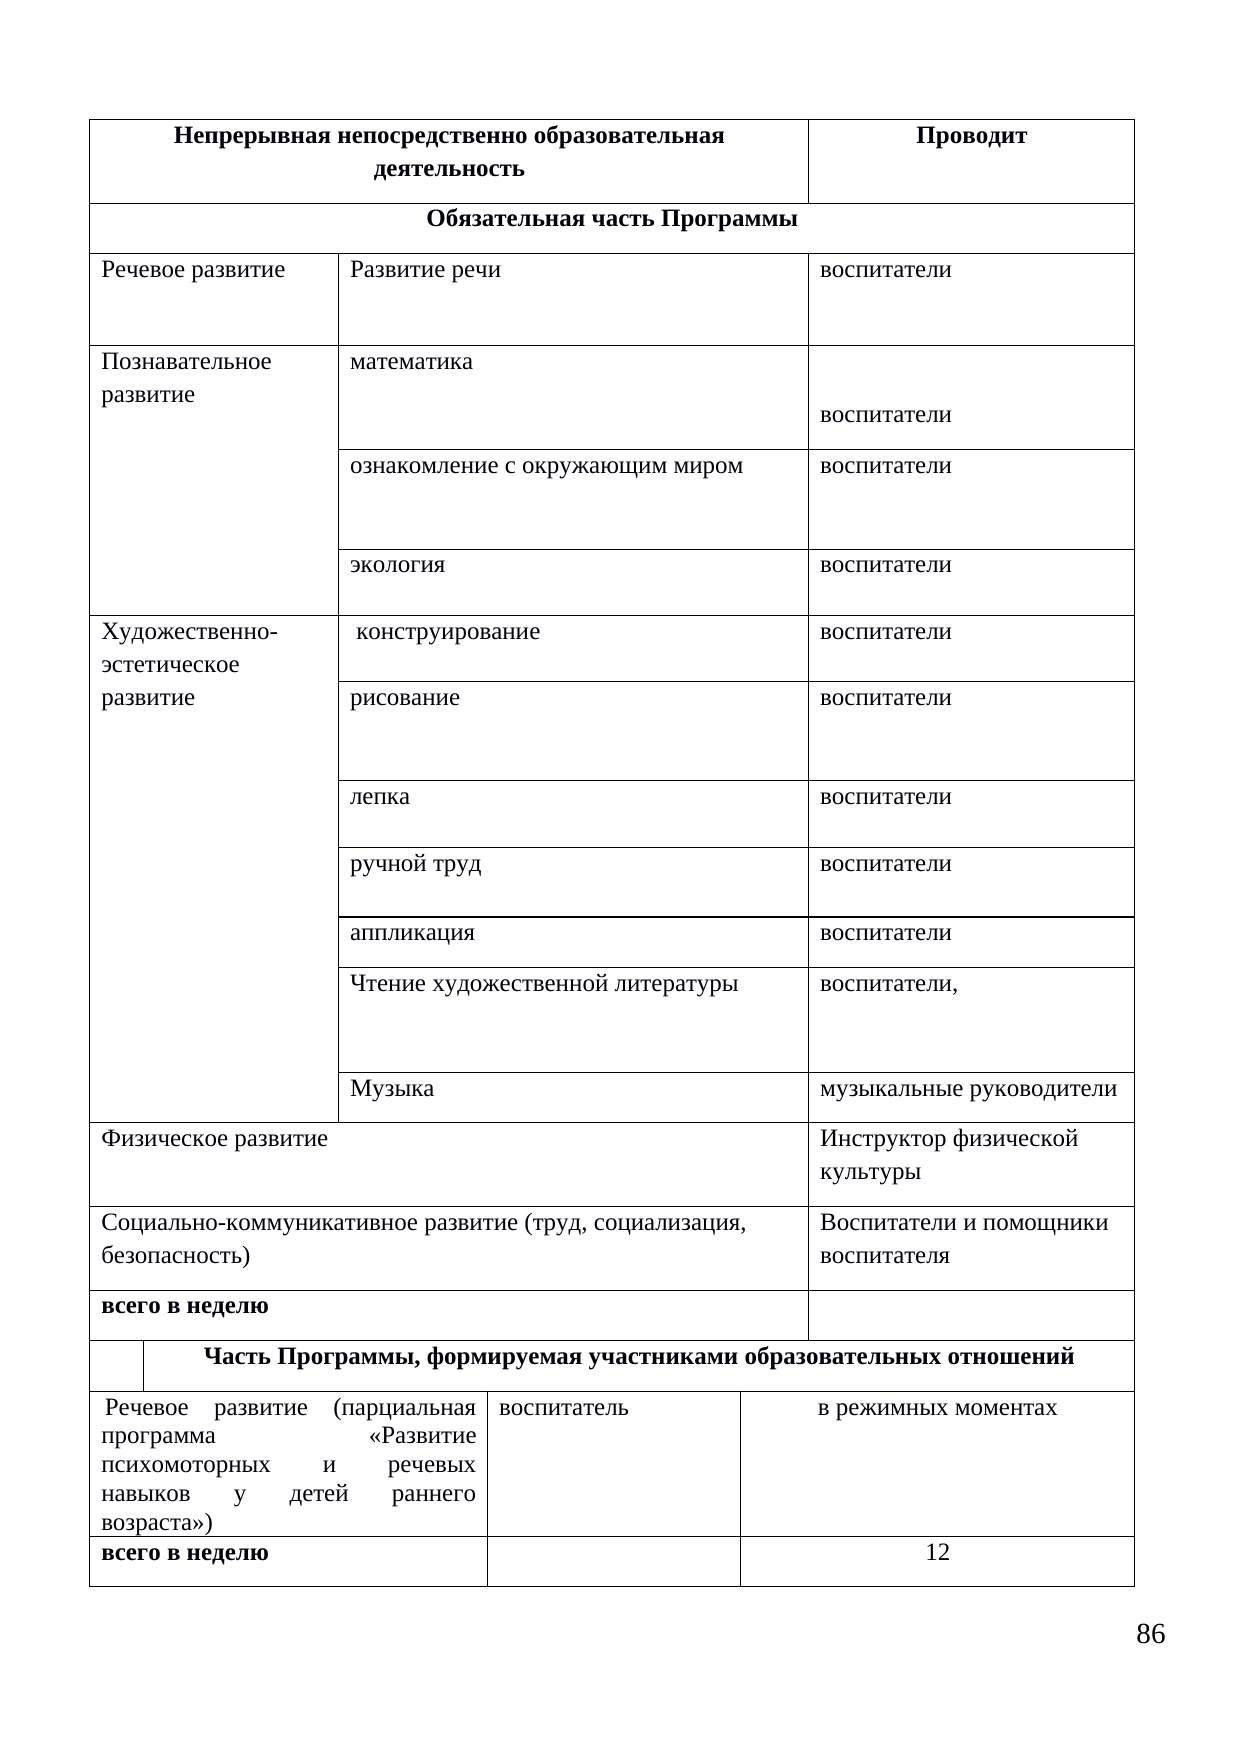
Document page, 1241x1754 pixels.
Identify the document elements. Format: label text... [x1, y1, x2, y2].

table_cell воспитатель [488, 1392, 740, 1536]
table_cell Музыка [339, 1073, 808, 1122]
table_cell Речевое развитие [90, 254, 338, 345]
table_cell рисование [339, 682, 808, 780]
table_cell Чтение художественной литературы [339, 968, 808, 1072]
table_cell воспитатели, [809, 968, 1134, 1072]
table_cell Социально-коммуникативное развитие (труд, социализация, безопасность) [90, 1207, 808, 1289]
table_header Непрерывная непосредственно образовательная деятельность [90, 120, 808, 202]
table_cell Инструктор физической культуры [809, 1123, 1134, 1206]
table_cell Физическое развитие [90, 1123, 808, 1206]
table_cell Художественно-эстетическое развитие [90, 616, 338, 1122]
table_cell музыкальные руководители [809, 1073, 1134, 1122]
table_cell экология [339, 550, 808, 615]
table_cell Развитие речи [339, 254, 808, 345]
table_cell Речевое развитие (парциальная программа «Развитие психомоторных и речевых навыков у детей раннего возраста») [90, 1392, 487, 1536]
table_cell ручной труд [339, 848, 808, 916]
table_cell воспитатели [809, 450, 1134, 548]
table_cell аппликация [339, 918, 808, 967]
table_cell Часть Программы, формируемая участниками образовательных отношений [144, 1341, 1134, 1391]
table_cell [809, 1291, 1134, 1340]
table_cell всего в неделю [90, 1291, 808, 1340]
table_cell Воспитатели и помощники воспитателя [809, 1207, 1134, 1289]
table_cell воспитатели [809, 682, 1134, 780]
table_cell воспитатели [809, 550, 1134, 615]
table_cell математика [339, 346, 808, 449]
table_cell всего в неделю [90, 1537, 487, 1586]
table_cell воспитатели [809, 781, 1134, 847]
table_cell [488, 1537, 740, 1586]
table_cell 12 [741, 1537, 1134, 1586]
table_cell воспитатели [809, 918, 1134, 967]
table_cell воспитатели [809, 616, 1134, 681]
table_cell [90, 1341, 143, 1391]
table_cell Обязательная часть Программы [90, 204, 1134, 253]
table_cell ознакомление с окружающим миром [339, 450, 808, 548]
table_cell Познавательное развитие [90, 346, 338, 615]
table_cell лепка [339, 781, 808, 847]
table_cell конструирование [339, 616, 808, 681]
table_cell воспитатели [809, 848, 1134, 916]
table_cell воспитатели [809, 254, 1134, 345]
table_header Проводит [809, 120, 1134, 202]
table_cell в режимных моментах [741, 1392, 1134, 1536]
table_cell воспитатели [809, 346, 1134, 449]
